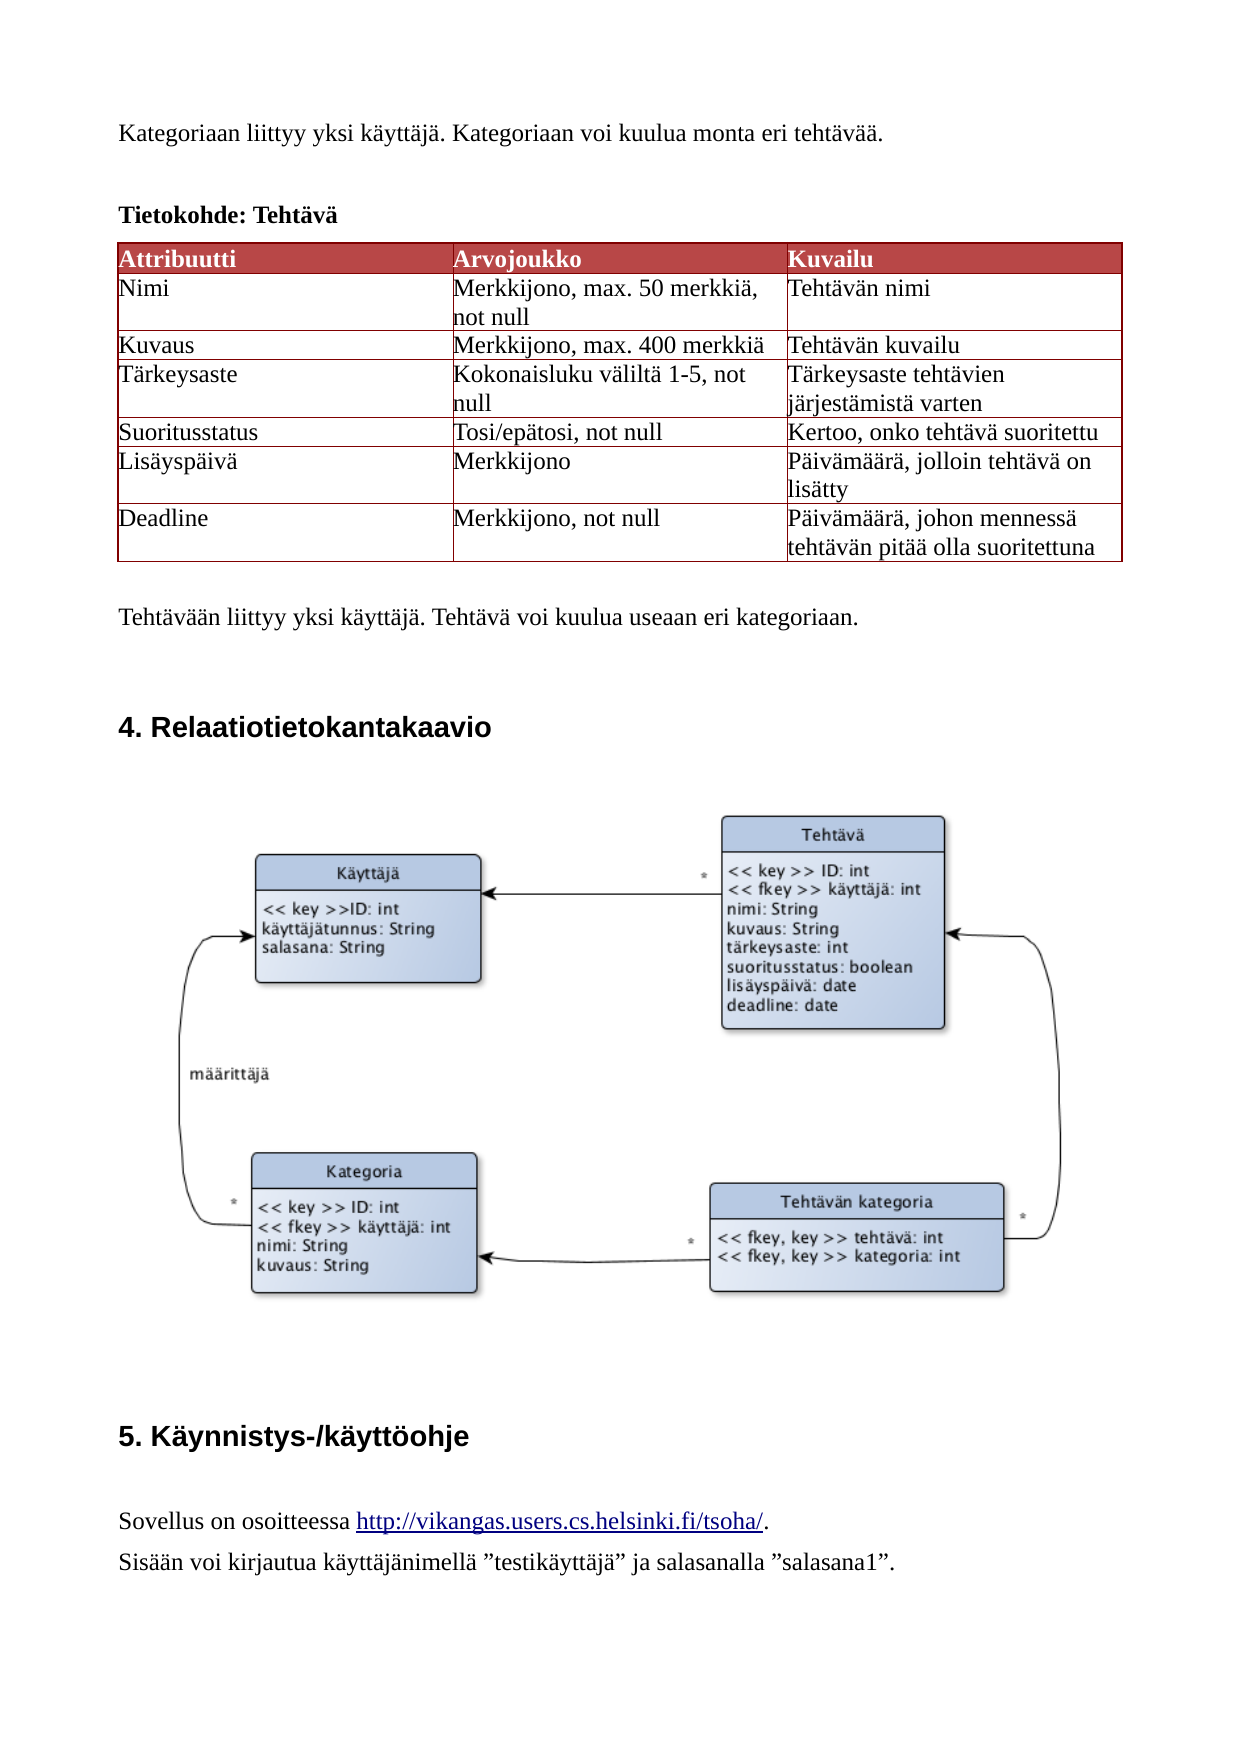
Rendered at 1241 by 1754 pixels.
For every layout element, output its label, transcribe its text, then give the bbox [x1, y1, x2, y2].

table_cell Lisäyspäivä [119, 447, 453, 503]
text Sovellus on osoitteessa http://vikangas.users.cs.helsinki.fi/tsoha/. [118, 1506, 1122, 1535]
table_header Arvojoukko [454, 244, 787, 273]
text Tehtävään liittyy yksi käyttäjä. Tehtävä voi kuulua useaan eri kategoriaan. [118, 602, 1122, 631]
table_cell Merkkijono, max. 50 merkkiä, not null [454, 274, 787, 330]
text Tietokohde: Tehtävä [118, 201, 1122, 229]
table_cell Merkkijono [454, 447, 787, 503]
text Kategoriaan liittyy yksi käyttäjä. Kategoriaan voi kuulua monta eri tehtävää. [118, 118, 1122, 147]
picture [159, 797, 1081, 1312]
text Sisään voi kirjautua käyttäjänimellä ”testikäyttäjä” ja salasanalla ”salasana1”. [118, 1547, 1122, 1576]
table_header Attribuutti [119, 244, 453, 273]
table_cell Tärkeysaste [119, 360, 453, 417]
table_cell Kuvaus [119, 331, 453, 359]
subtitle 4. Relaatiotietokantakaavio [118, 710, 1122, 743]
table_header Kuvailu [788, 244, 1121, 273]
table_cell Deadline [119, 504, 453, 561]
table_cell Suoritusstatus [119, 418, 453, 446]
table_cell Tosi/epätosi, not null [454, 418, 787, 446]
table_cell Nimi [119, 274, 453, 330]
table_cell Merkkijono, not null [454, 504, 787, 561]
subtitle 5. Käynnistys-/käyttöohje [118, 1419, 1122, 1452]
table_cell Kokonaisluku väliltä 1-5, not null [454, 360, 787, 417]
table_cell Merkkijono, max. 400 merkkiä [454, 331, 787, 359]
